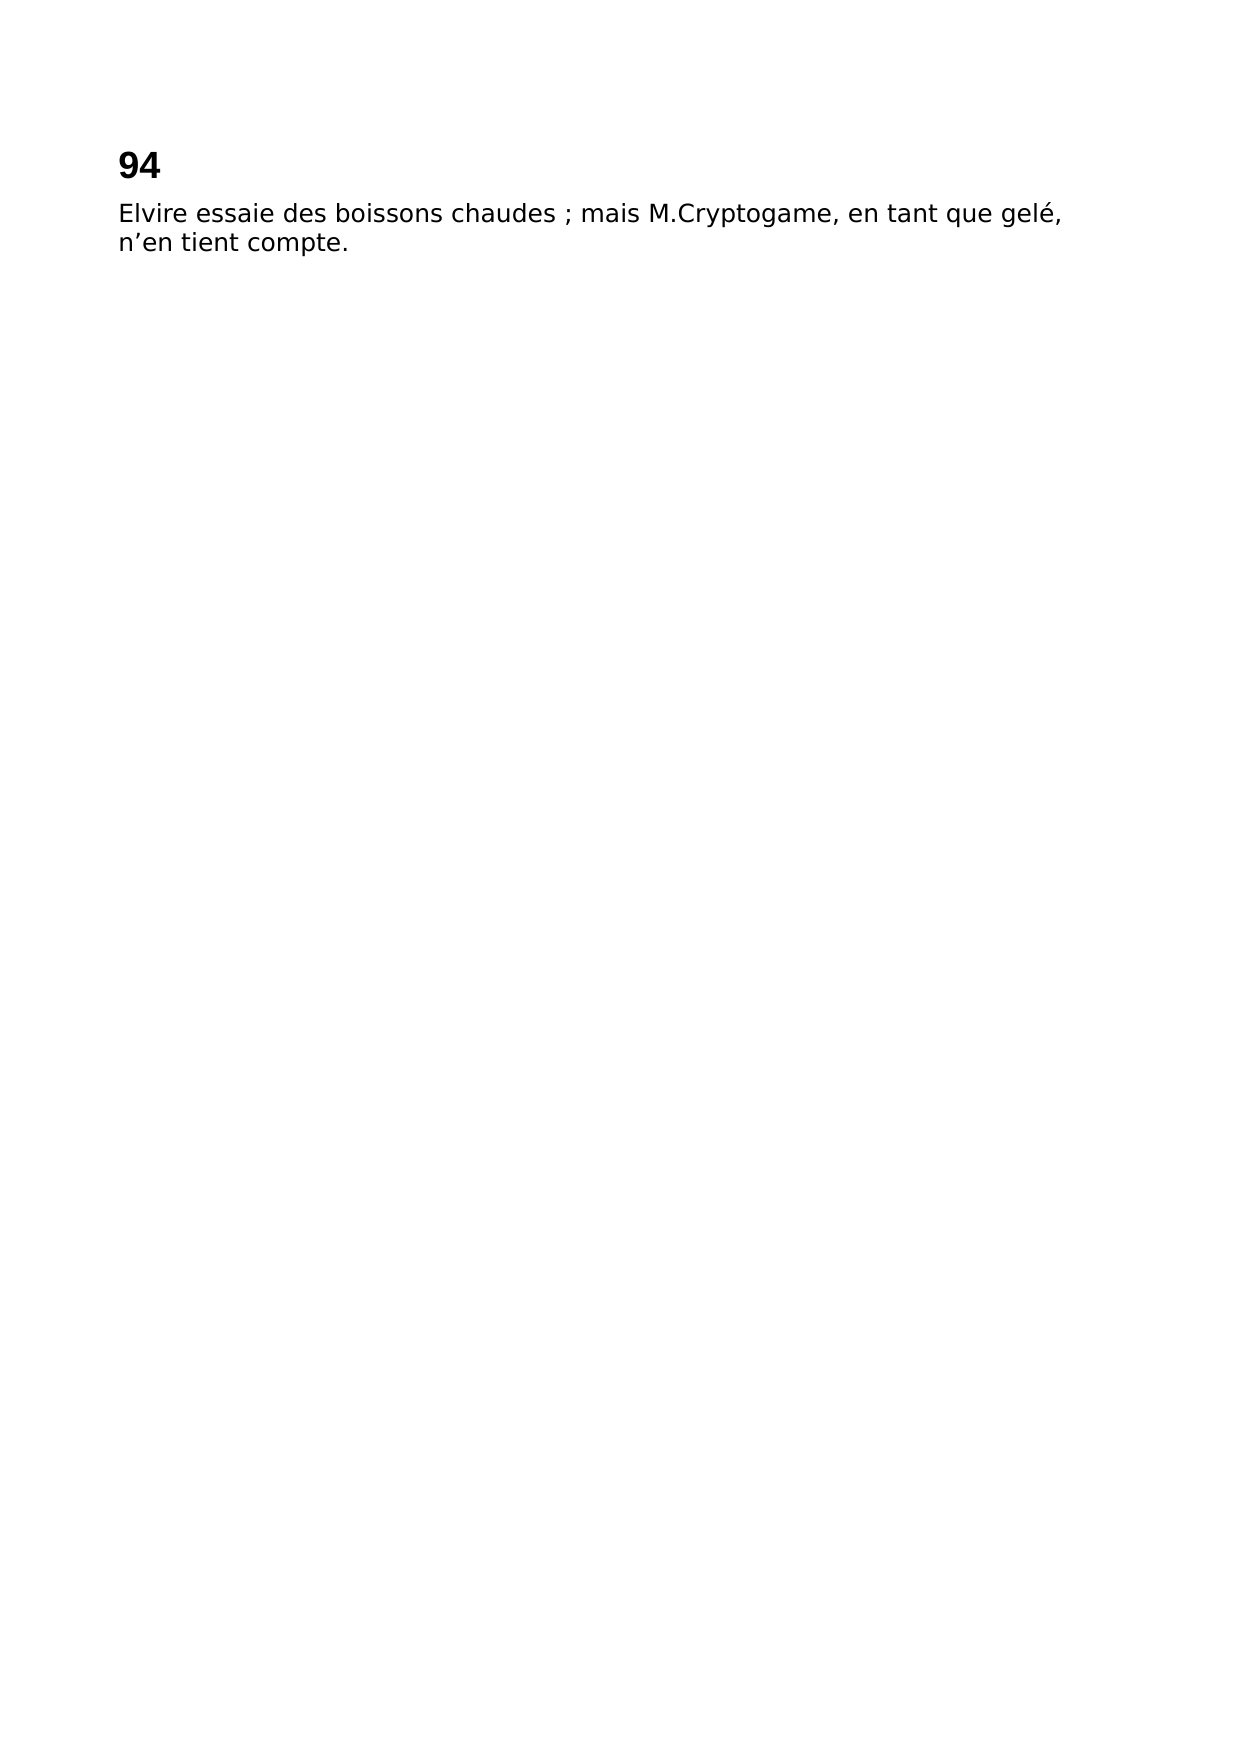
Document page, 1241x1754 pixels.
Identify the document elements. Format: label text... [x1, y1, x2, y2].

text Elvire essaie des boissons chaudes ; mais M.Cryptogame, en tant que gelé, n’en tient compte. [118, 199, 1122, 258]
subtitle 94 [118, 143, 1122, 187]
